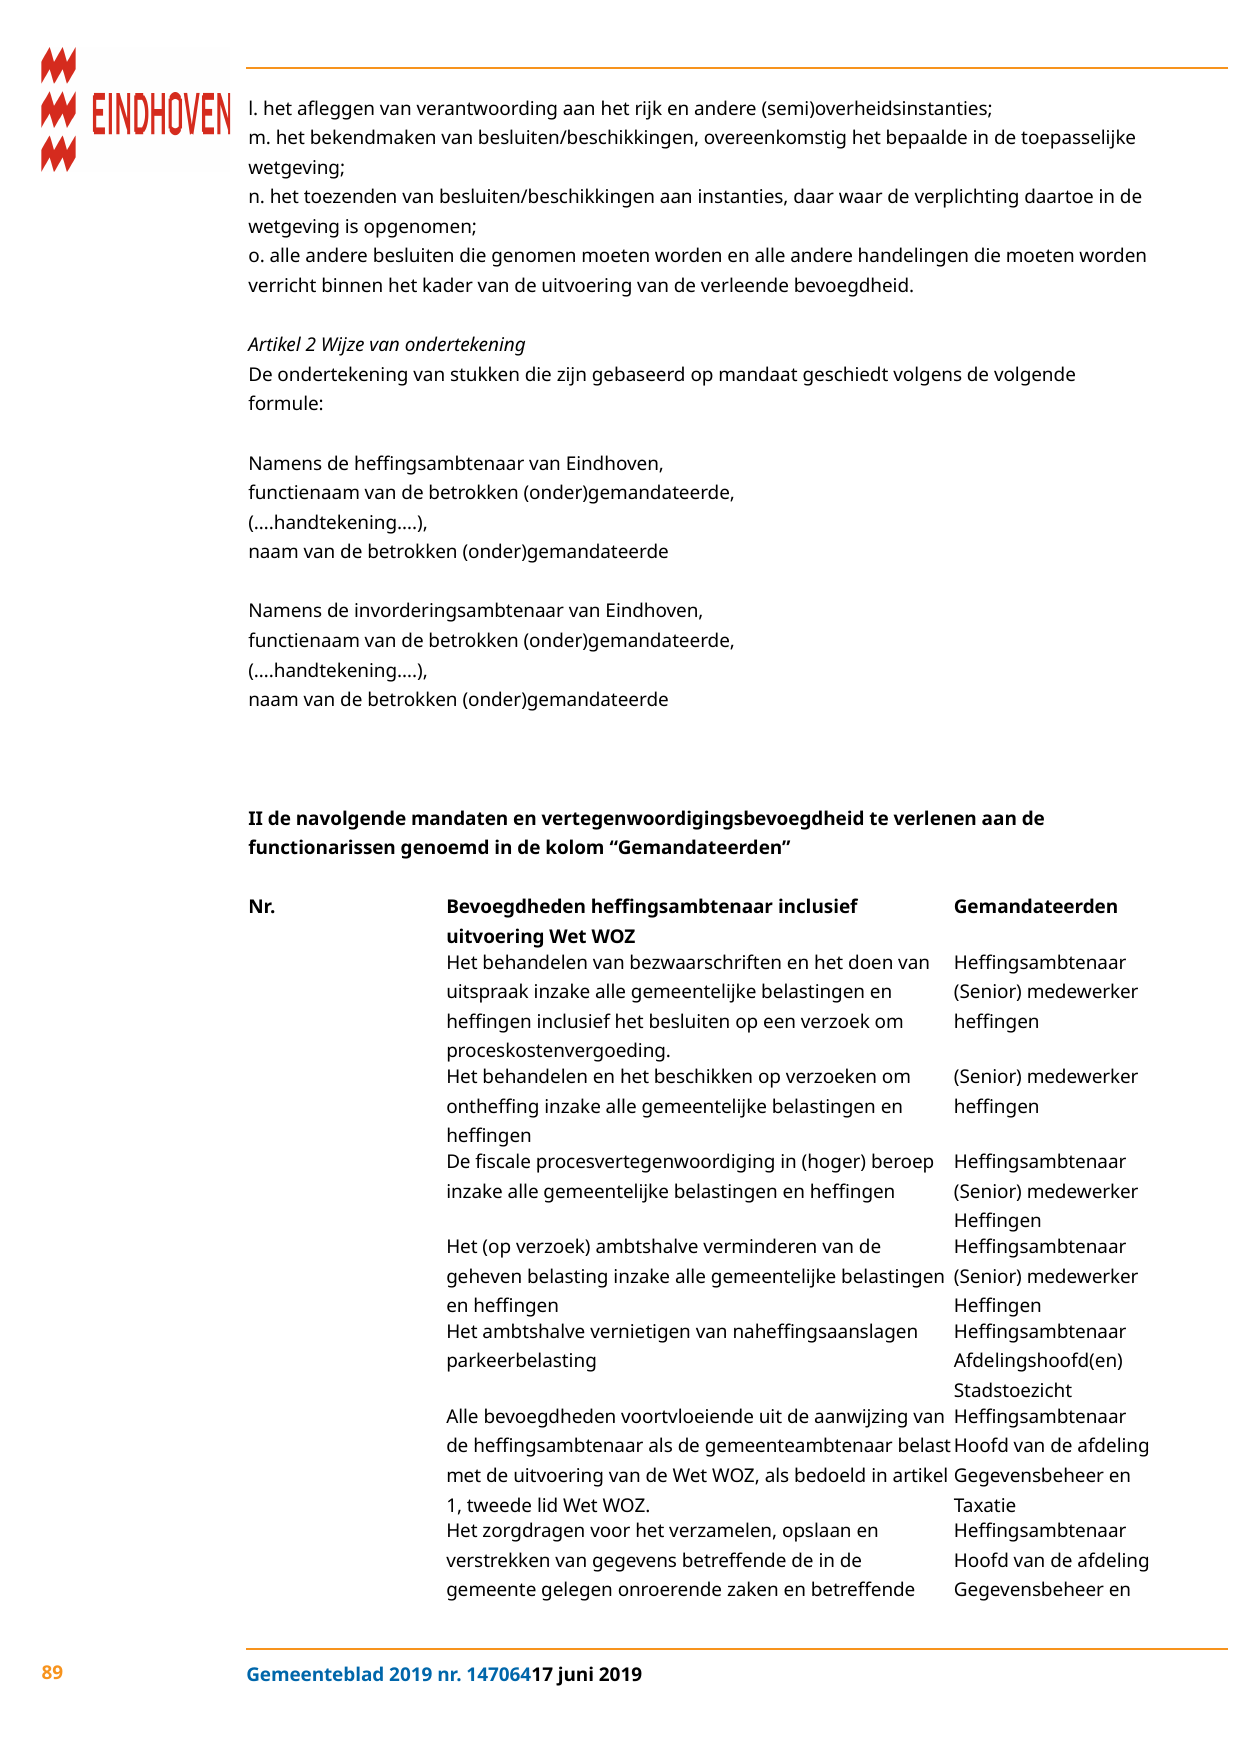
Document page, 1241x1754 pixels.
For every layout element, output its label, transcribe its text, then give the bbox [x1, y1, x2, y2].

text II de navolgende mandaten en vertegenwoordigingsbevoegdheid te verlenen aan de functionarissen genoemd in de kolom “Gemandateerden” [248, 805, 1152, 860]
text Artikel 2 Wijze van ondertekening [248, 331, 1152, 357]
table_cell Het (op verzoek) ambtshalve verminderen van de geheven belasting inzake alle gemeentelijke belastingen en heffingen [446, 1233, 954, 1318]
text naam van de betrokken (onder)gemandateerde [248, 538, 1152, 564]
table_header Bevoegdheden heffingsambtenaar inclusief uitvoering Wet WOZ [446, 894, 954, 949]
table_cell Heffingsambtenaar (Senior) medewerker heffingen [954, 949, 1152, 1063]
table_cell Het ambtshalve vernietigen van naheffingsaanslagen parkeerbelasting [446, 1318, 954, 1403]
text m. het bekendmaken van besluiten/beschikkingen, overeenkomstig het bepaalde in de toepasselijke wetgeving; [248, 124, 1152, 180]
picture [41, 47, 231, 172]
table_cell Heffingsambtenaar (Senior) medewerker Heffingen [954, 1233, 1152, 1318]
table_cell [248, 1148, 446, 1233]
text (….handtekening….), [248, 509, 1152, 535]
table_cell Alle bevoegdheden voortvloeiende uit de aanwijzing van de heffingsambtenaar als de gemeenteambtenaar belast met de uitvoering van de Wet WOZ, als bedoeld in artikel 1, tweede lid Wet WOZ. [446, 1403, 954, 1517]
table_cell Heffingsambtenaar (Senior) medewerker Heffingen [954, 1148, 1152, 1233]
text naam van de betrokken (onder)gemandateerde [248, 686, 1152, 712]
table_cell [248, 1233, 446, 1318]
text functienaam van de betrokken (onder)gemandateerde, [248, 479, 1152, 505]
table_cell (Senior) medewerker heffingen [954, 1064, 1152, 1148]
table_cell Het behandelen en het beschikken op verzoeken om ontheffing inzake alle gemeentelijke belastingen en heffingen [446, 1064, 954, 1148]
text l. het afleggen van verantwoording aan het rijk en andere (semi)overheidsinstanties; [248, 95, 1152, 121]
table_cell [248, 1403, 446, 1517]
text functienaam van de betrokken (onder)gemandateerde, [248, 627, 1152, 653]
text Namens de invorderingsambtenaar van Eindhoven, [248, 598, 1152, 623]
table_cell [248, 949, 446, 1063]
table_cell Heffingsambtenaar Hoofd van de afdeling Gegevensbeheer en Taxatie [954, 1403, 1152, 1517]
table_cell Het zorgdragen voor het verzamelen, opslaan en verstrekken van gegevens betreffende de in de gemeente gelegen onroerende zaken en betreffende [446, 1518, 954, 1602]
text o. alle andere besluiten die genomen moeten worden en alle andere handelingen die moeten worden verricht binnen het kader van de uitvoering van de verleende bevoegdheid. [248, 243, 1152, 298]
table_cell De fiscale procesvertegenwoordiging in (hoger) beroep inzake alle gemeentelijke belastingen en heffingen [446, 1148, 954, 1233]
text n. het toezenden van besluiten/beschikkingen aan instanties, daar waar de verplichting daartoe in de wetgeving is opgenomen; [248, 183, 1152, 239]
table_cell Heffingsambtenaar Hoofd van de afdeling Gegevensbeheer en [954, 1518, 1152, 1602]
text (….handtekening….), [248, 657, 1152, 683]
table_cell Het behandelen van bezwaarschriften en het doen van uitspraak inzake alle gemeentelijke belastingen en heffingen inclusief het besluiten op een verzoek om proceskostenvergoeding. [446, 949, 954, 1063]
table_cell Heffingsambtenaar Afdelingshoofd(en) Stadstoezicht [954, 1318, 1152, 1403]
text De ondertekening van stukken die zijn gebaseerd op mandaat geschiedt volgens de volgende formule: [248, 361, 1152, 416]
table_cell [248, 1518, 446, 1602]
table_cell [248, 1064, 446, 1148]
table_header Nr. [248, 894, 446, 949]
table_header Gemandateerden [954, 894, 1152, 949]
table_cell [248, 1318, 446, 1403]
text Namens de heffingsambtenaar van Eindhoven, [248, 450, 1152, 476]
